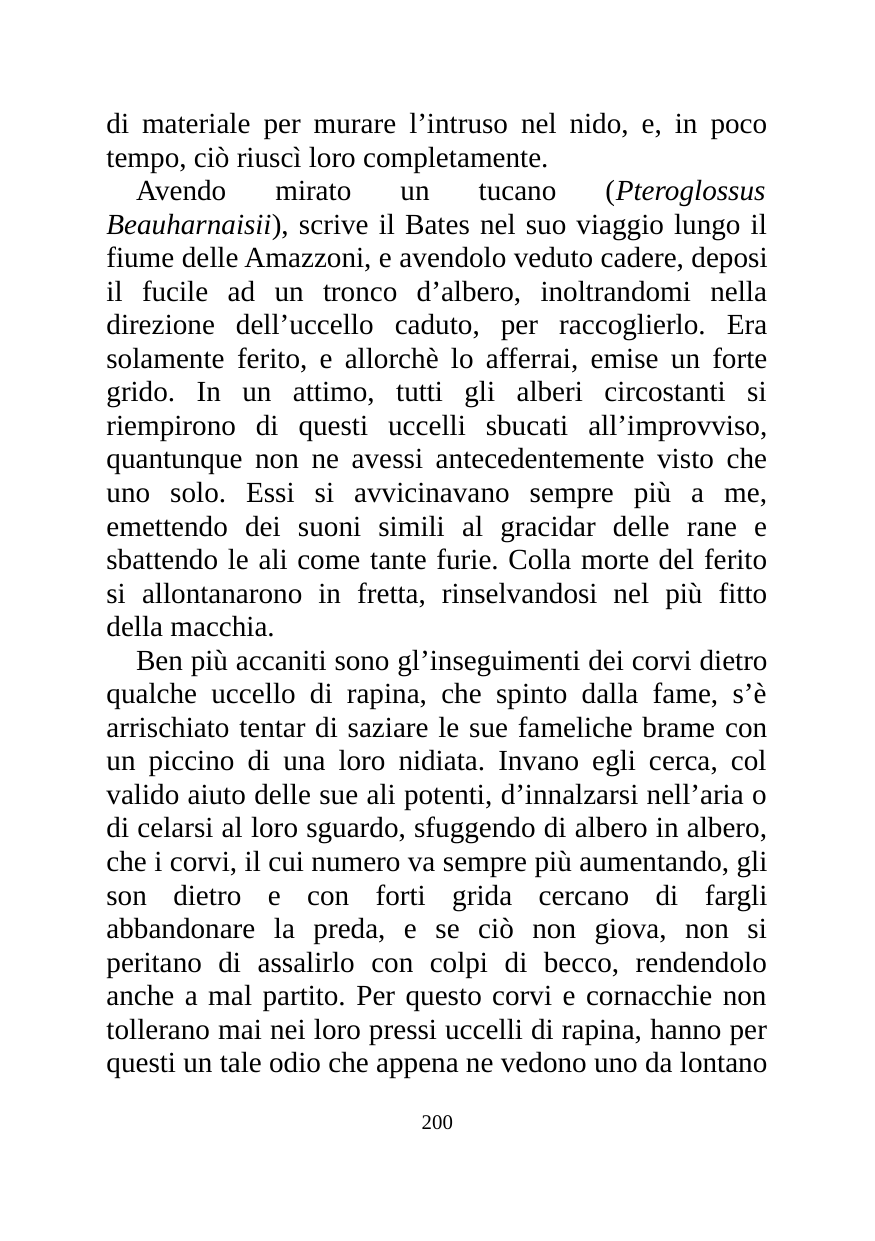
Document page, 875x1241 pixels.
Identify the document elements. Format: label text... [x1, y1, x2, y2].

text di materiale per murare l’intruso nel nido, e, in poco tempo, ciò riuscì loro completamente. [106, 106, 768, 173]
text Avendo mirato un tucano (Pteroglossus Beauharnaisii), scrive il Bates nel suo viaggio lungo il fiume delle Amazzoni, e avendolo veduto cadere, deposi il fucile ad un tronco d’albero, inoltrandomi nella direzione dell’uccello caduto, per raccoglierlo. Era solamente ferito, e allorchè lo afferrai, emise un forte grido. In un attimo, tutti gli alberi circostanti si riempirono di questi uccelli sbucati all’improvviso, quantunque non ne avessi antecedentemente visto che uno solo. Essi si avvicinavano sempre più a me, emettendo dei suoni simili al gracidar delle rane e sbattendo le ali come tante furie. Colla morte del ferito si allontanarono in fretta, rinselvandosi nel più fitto della macchia. [106, 173, 768, 643]
text Ben più accaniti sono gl’inseguimenti dei corvi dietro qualche uccello di rapina, che spinto dalla fame, s’è arrischiato tentar di saziare le sue fameliche brame con un piccino di una loro nidiata. Invano egli cerca, col valido aiuto delle sue ali potenti, d’innalzarsi nell’aria o di celarsi al loro sguardo, sfuggendo di albero in albero, che i corvi, il cui numero va sempre più aumentando, gli son dietro e con forti grida cercano di fargli abbandonare la preda, e se ciò non giova, non si peritano di assalirlo con colpi di becco, rendendolo anche a mal partito. Per questo corvi e cornacchie non tollerano mai nei loro pressi uccelli di rapina, hanno per questi un tale odio che appena ne vedono uno da lontano [106, 643, 768, 1079]
